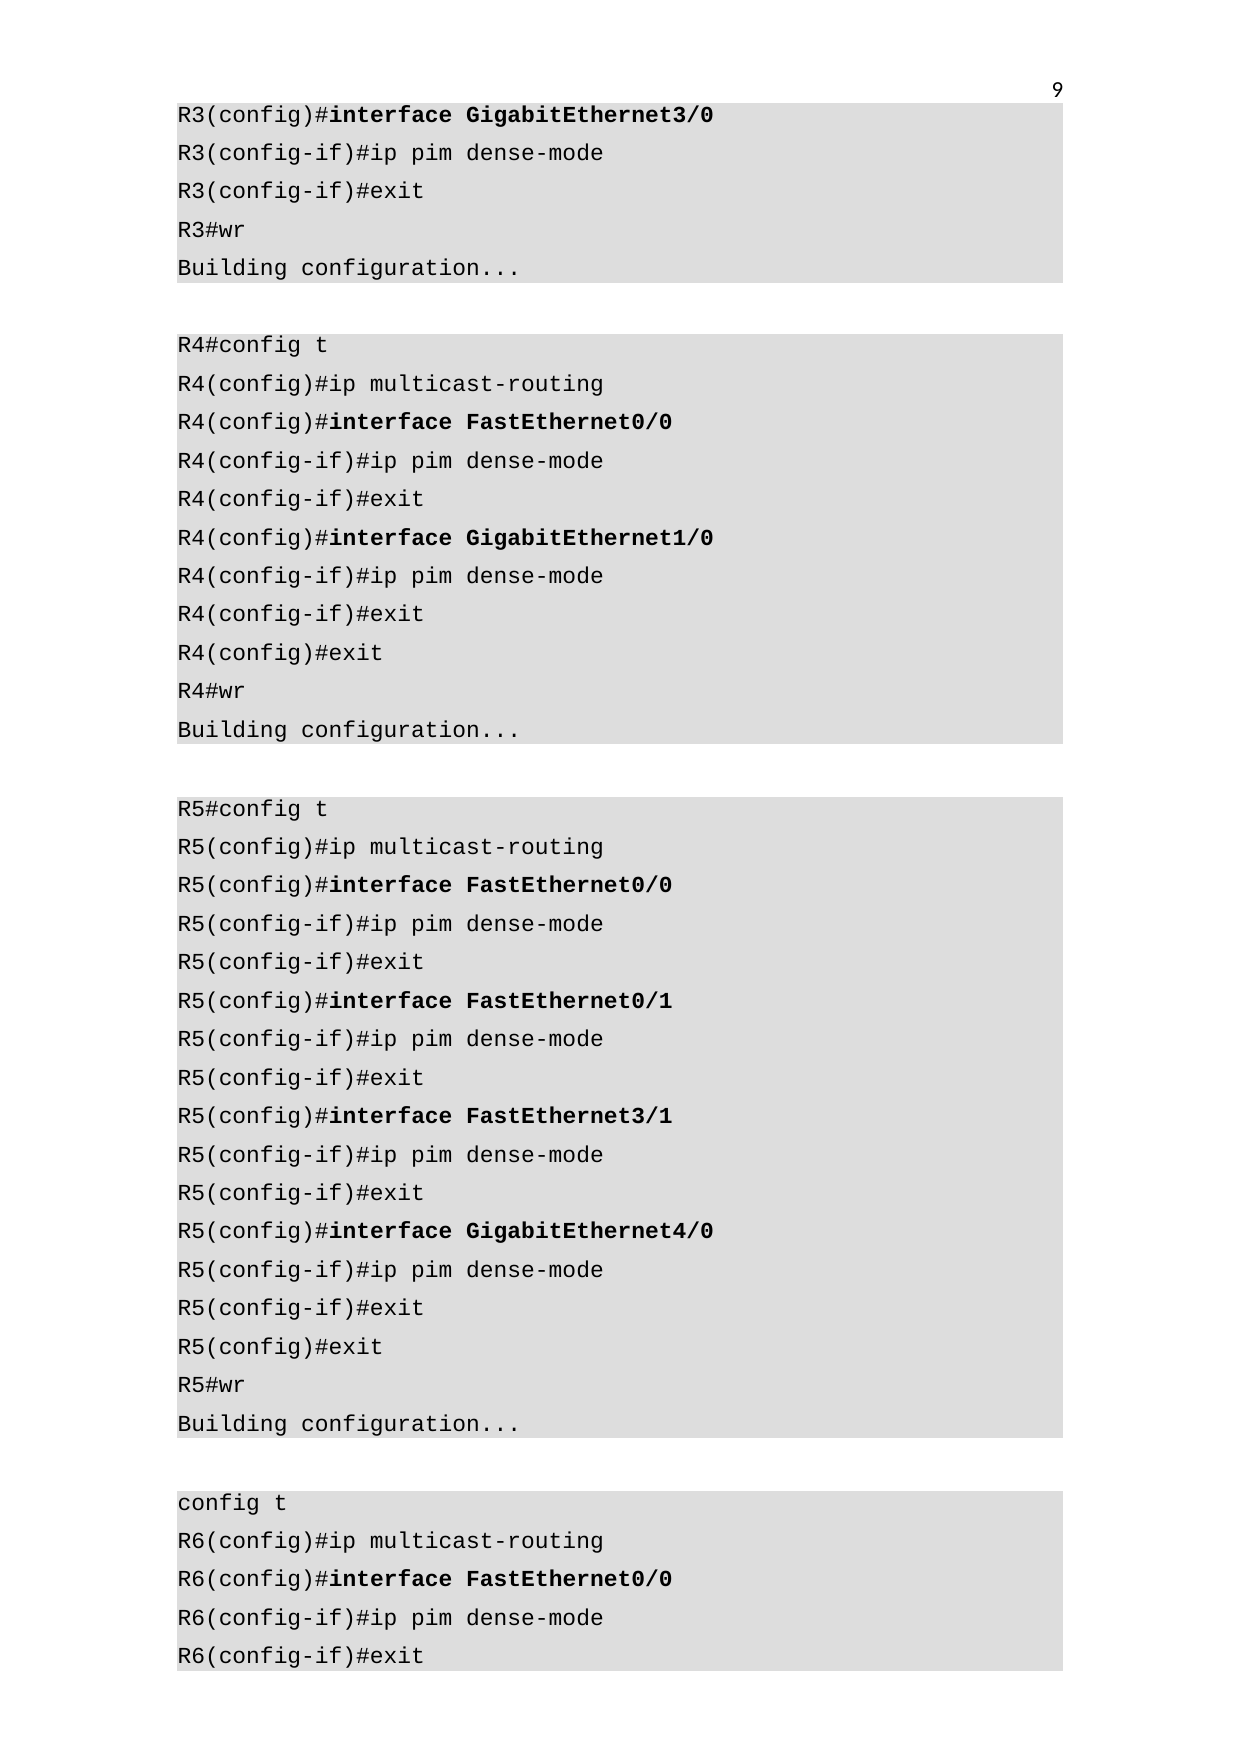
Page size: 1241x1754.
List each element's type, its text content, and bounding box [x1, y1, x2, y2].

text R3(config-if)#exit [177, 180, 1063, 206]
text config t [177, 1491, 1063, 1517]
text R4(config-if)#exit [177, 487, 1063, 513]
text Building configuration... [177, 1412, 1063, 1438]
text R5(config-if)#ip pim dense-mode [177, 1028, 1063, 1053]
text Building configuration... [177, 718, 1063, 744]
text R4(config-if)#exit [177, 603, 1063, 629]
text R5(config-if)#exit [177, 1297, 1063, 1323]
text R4(config)#interface FastEthernet0/0 [177, 411, 1063, 436]
text R6(config-if)#ip pim dense-mode [177, 1606, 1063, 1632]
text R5(config-if)#ip pim dense-mode [177, 1258, 1063, 1284]
text R5(config-if)#exit [177, 1066, 1063, 1092]
text R5(config-if)#exit [177, 1181, 1063, 1207]
text R4(config)#interface GigabitEthernet1/0 [177, 526, 1063, 552]
text R5(config)#exit [177, 1335, 1063, 1361]
text R4(config)#exit [177, 641, 1063, 667]
text R4#wr [177, 679, 1063, 706]
text R4#config t [177, 334, 1063, 359]
text R6(config)#ip multicast-routing [177, 1529, 1063, 1555]
text R5(config-if)#ip pim dense-mode [177, 912, 1063, 938]
text R5(config-if)#exit [177, 951, 1063, 977]
text R3(config)#interface GigabitEthernet3/0 [177, 103, 1063, 129]
text R5(config)#interface FastEthernet0/1 [177, 989, 1063, 1015]
text R5(config)#interface FastEthernet0/0 [177, 874, 1063, 900]
text R6(config-if)#exit [177, 1645, 1063, 1671]
text R3#wr [177, 218, 1063, 244]
text R4(config-if)#ip pim dense-mode [177, 564, 1063, 590]
text R5(config)#interface FastEthernet3/1 [177, 1104, 1063, 1130]
text R5#wr [177, 1373, 1063, 1399]
text R3(config-if)#ip pim dense-mode [177, 141, 1063, 167]
text R5(config-if)#ip pim dense-mode [177, 1143, 1063, 1169]
text R5#config t [177, 797, 1063, 823]
text R4(config-if)#ip pim dense-mode [177, 449, 1063, 475]
text R4(config)#ip multicast-routing [177, 372, 1063, 398]
text R6(config)#interface FastEthernet0/0 [177, 1568, 1063, 1594]
text Building configuration... [177, 257, 1063, 283]
text R5(config)#ip multicast-routing [177, 835, 1063, 861]
text R5(config)#interface GigabitEthernet4/0 [177, 1220, 1063, 1246]
